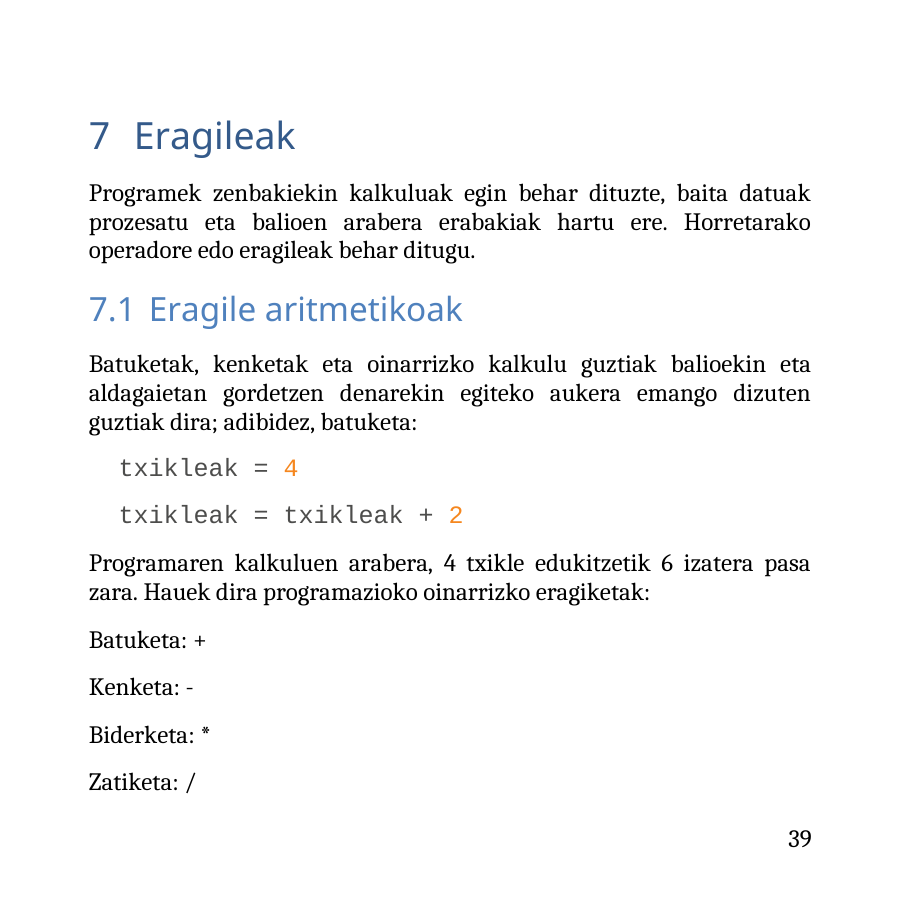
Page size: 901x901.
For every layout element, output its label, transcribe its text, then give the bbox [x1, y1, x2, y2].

text txikleak = txikleak + 2 [118, 502, 811, 531]
text Kenketa: - [89, 673, 811, 702]
text Programek zenbakiekin kalkuluak egin behar dituzte, baita datuak prozesatu eta balioen arabera erabakiak hartu ere. Horretarako operadore edo eragileak behar ditugu. [89, 179, 811, 265]
text Programaren kalkuluen arabera, 4 txikle edukitzetik 6 izatera pasa zara. Hauek dira programazioko oinarrizko eragiketak: [89, 549, 811, 607]
text Batuketak, kenketak eta oinarrizko kalkulu guztiak balioekin eta aldagaietan gordetzen denarekin egiteko aukera emango dizuten guztiak dira; adibidez, batuketa: [89, 350, 811, 436]
text Batuketa: + [89, 626, 811, 654]
subtitle Eragileak [89, 109, 811, 160]
text Biderketa: * [89, 721, 811, 749]
subtitle Eragile aritmetikoak [89, 286, 811, 331]
text Zatiketa: / [89, 768, 811, 797]
text txikleak = 4 [118, 455, 811, 483]
